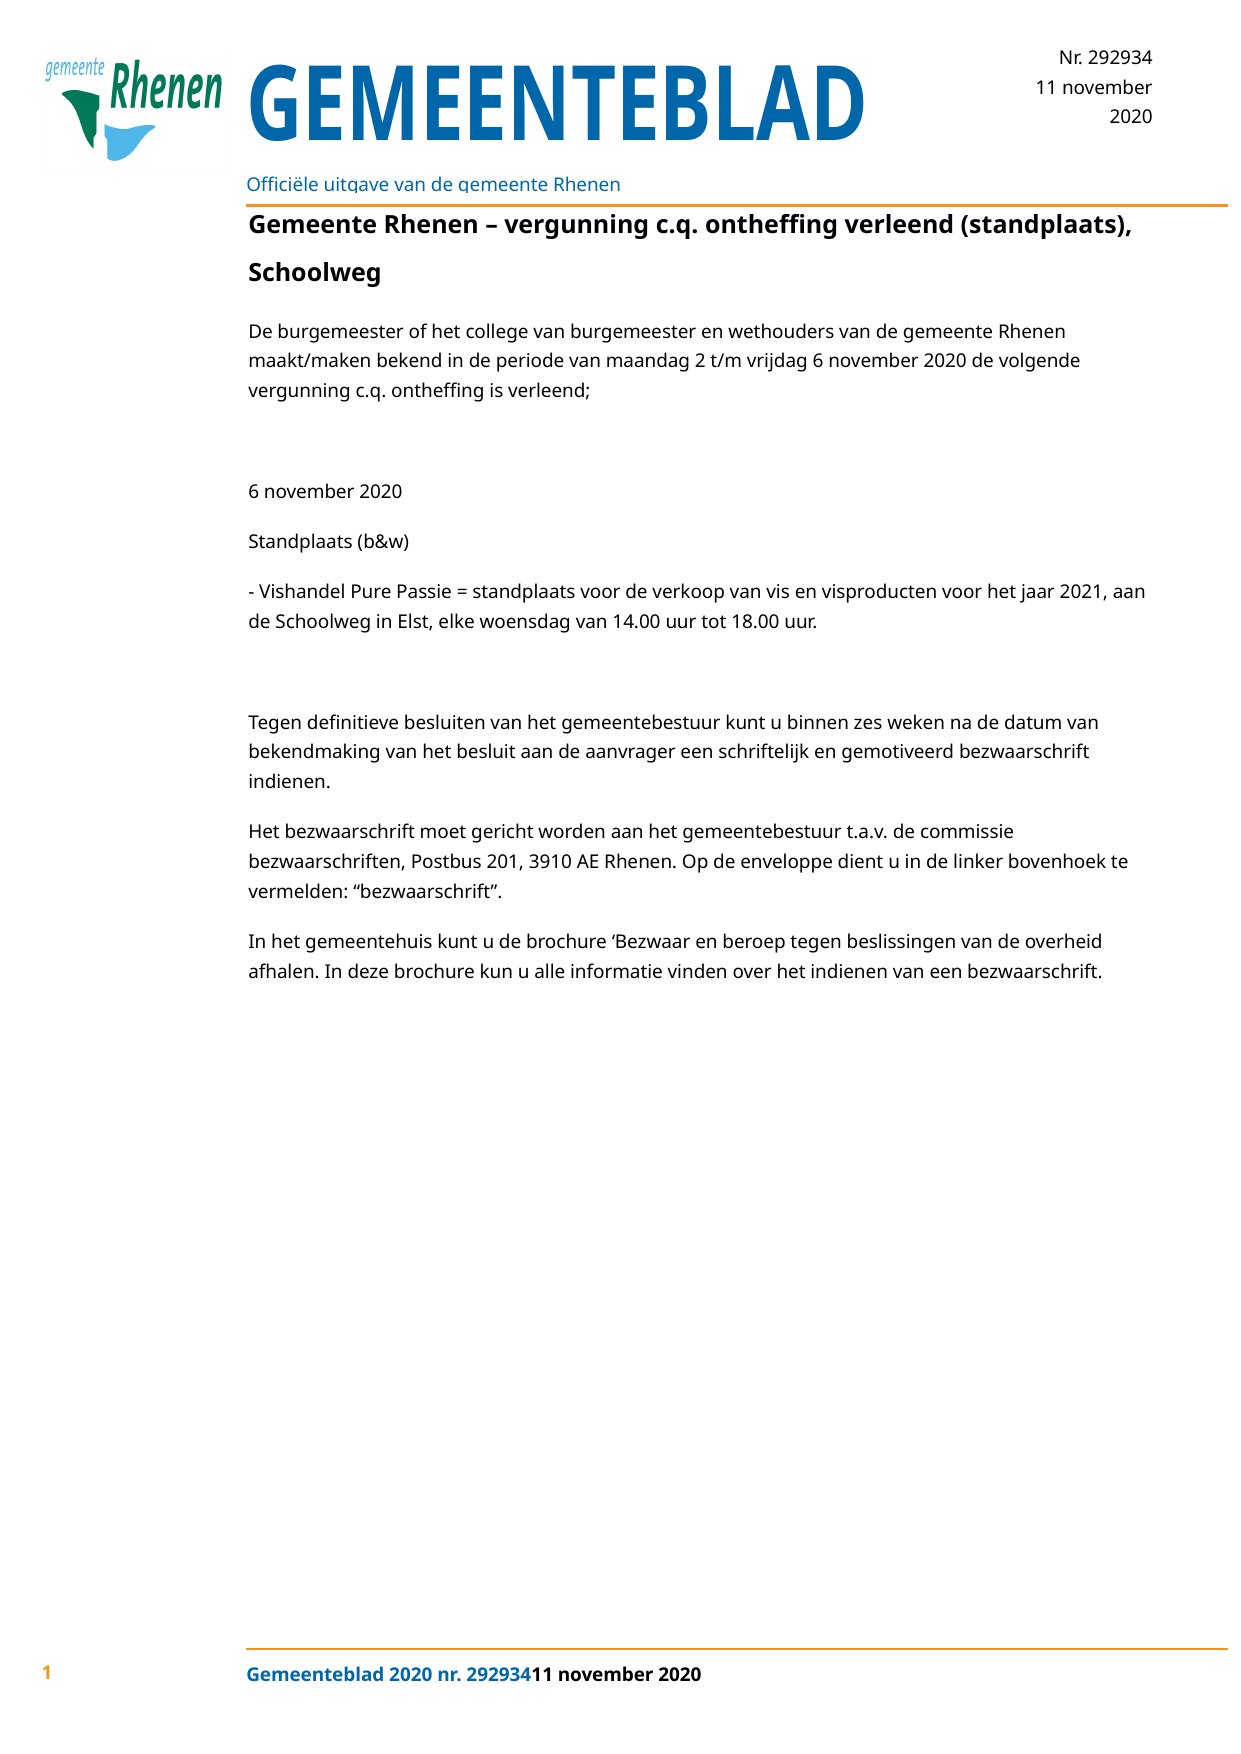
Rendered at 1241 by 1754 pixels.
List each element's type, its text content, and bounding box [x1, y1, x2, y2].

text 6 november 2020 [248, 478, 1152, 504]
text Tegen definitieve besluiten van het gemeentebestuur kunt u binnen zes weken na de datum van bekendmaking van het besluit aan de aanvrager een schriftelijk en gemotiveerd bezwaarschrift indienen. [248, 709, 1152, 794]
picture [41, 47, 231, 172]
text Gemeente Rhenen – vergunning c.q. ontheffing verleend (standplaats), Schoolweg [248, 207, 1152, 288]
text Standplaats (b&w) [248, 528, 1152, 554]
text De burgemeester of het college van burgemeester en wethouders van de gemeente Rhenen maakt/maken bekend in de periode van maandag 2 t/m vrijdag 6 november 2020 de volgende vergunning c.q. ontheffing is verleend; [248, 318, 1152, 403]
text Het bezwaarschrift moet gericht worden aan het gemeentebestuur t.a.v. de commissie bezwaarschriften, Postbus 201, 3910 AE Rhenen. Op de enveloppe dient u in de linker bovenhoek te vermelden: “bezwaarschrift”. [248, 819, 1152, 904]
text In het gemeentehuis kunt u de brochure ‘Bezwaar en beroep tegen beslissingen van de overheid afhalen. In deze brochure kun u alle informatie vinden over het indienen van een bezwaarschrift. [248, 928, 1152, 984]
text - Vishandel Pure Passie = standplaats voor de verkoop van vis en visproducten voor het jaar 2021, aan de Schoolweg in Elst, elke woensdag van 14.00 uur tot 18.00 uur. [248, 579, 1152, 634]
